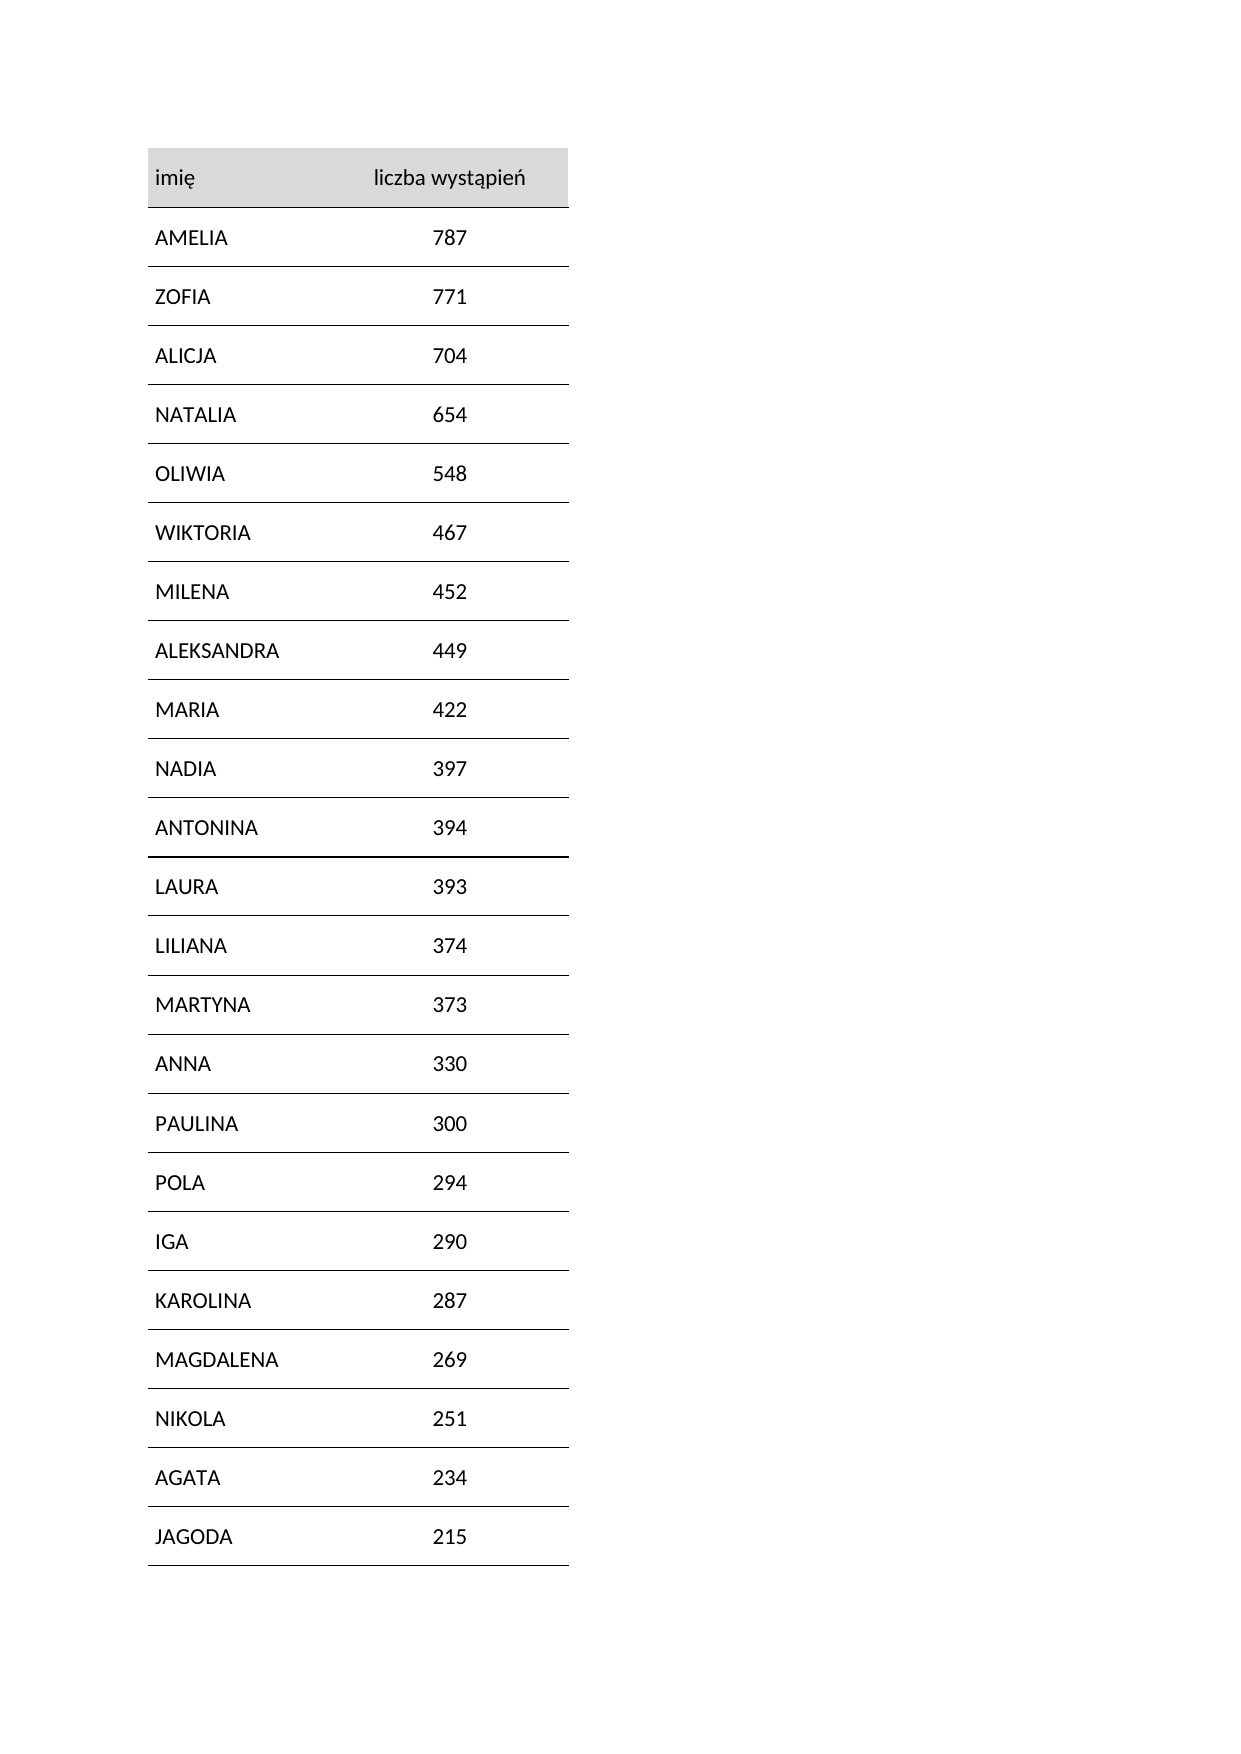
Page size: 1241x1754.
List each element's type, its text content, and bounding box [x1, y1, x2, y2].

table_cell 373 [331, 976, 568, 1033]
table_cell 394 [331, 798, 568, 856]
table_cell 397 [331, 739, 568, 797]
table_cell KAROLINA [148, 1271, 331, 1329]
table_cell 294 [331, 1153, 568, 1211]
table_cell ALICJA [148, 326, 331, 384]
table_cell WIKTORIA [148, 503, 331, 561]
table_cell NADIA [148, 739, 331, 797]
table_cell 215 [331, 1507, 568, 1565]
table_cell 330 [331, 1035, 568, 1093]
table_cell 422 [331, 680, 568, 738]
table_cell 393 [331, 858, 568, 915]
table_cell ZOFIA [148, 267, 331, 325]
table_cell 269 [331, 1330, 568, 1388]
table_cell 452 [331, 562, 568, 620]
table_cell 548 [331, 444, 568, 502]
table_cell ALEKSANDRA [148, 621, 331, 679]
table_cell 704 [331, 326, 568, 384]
table_cell 787 [331, 208, 568, 266]
table_cell LILIANA [148, 916, 331, 974]
table_cell MAGDALENA [148, 1330, 331, 1388]
table_cell OLIWIA [148, 444, 331, 502]
table_cell POLA [148, 1153, 331, 1211]
table_cell 467 [331, 503, 568, 561]
table_cell MILENA [148, 562, 331, 620]
table_header liczba wystąpień [331, 148, 568, 207]
table_cell 287 [331, 1271, 568, 1329]
table_cell JAGODA [148, 1507, 331, 1565]
table_cell AGATA [148, 1448, 331, 1506]
table_cell MARIA [148, 680, 331, 738]
table_header imię [148, 148, 331, 207]
table_cell 654 [331, 385, 568, 443]
table_cell 771 [331, 267, 568, 325]
table_cell ANNA [148, 1035, 331, 1093]
table_cell 300 [331, 1094, 568, 1152]
table_cell PAULINA [148, 1094, 331, 1152]
table_cell AMELIA [148, 208, 331, 266]
table_cell 449 [331, 621, 568, 679]
table_cell NATALIA [148, 385, 331, 443]
table_cell MARTYNA [148, 976, 331, 1033]
table_cell NIKOLA [148, 1389, 331, 1447]
table_cell IGA [148, 1212, 331, 1270]
table_cell 290 [331, 1212, 568, 1270]
table_cell ANTONINA [148, 798, 331, 856]
table_cell 234 [331, 1448, 568, 1506]
table_cell LAURA [148, 858, 331, 915]
table_cell 251 [331, 1389, 568, 1447]
table_cell 374 [331, 916, 568, 974]
